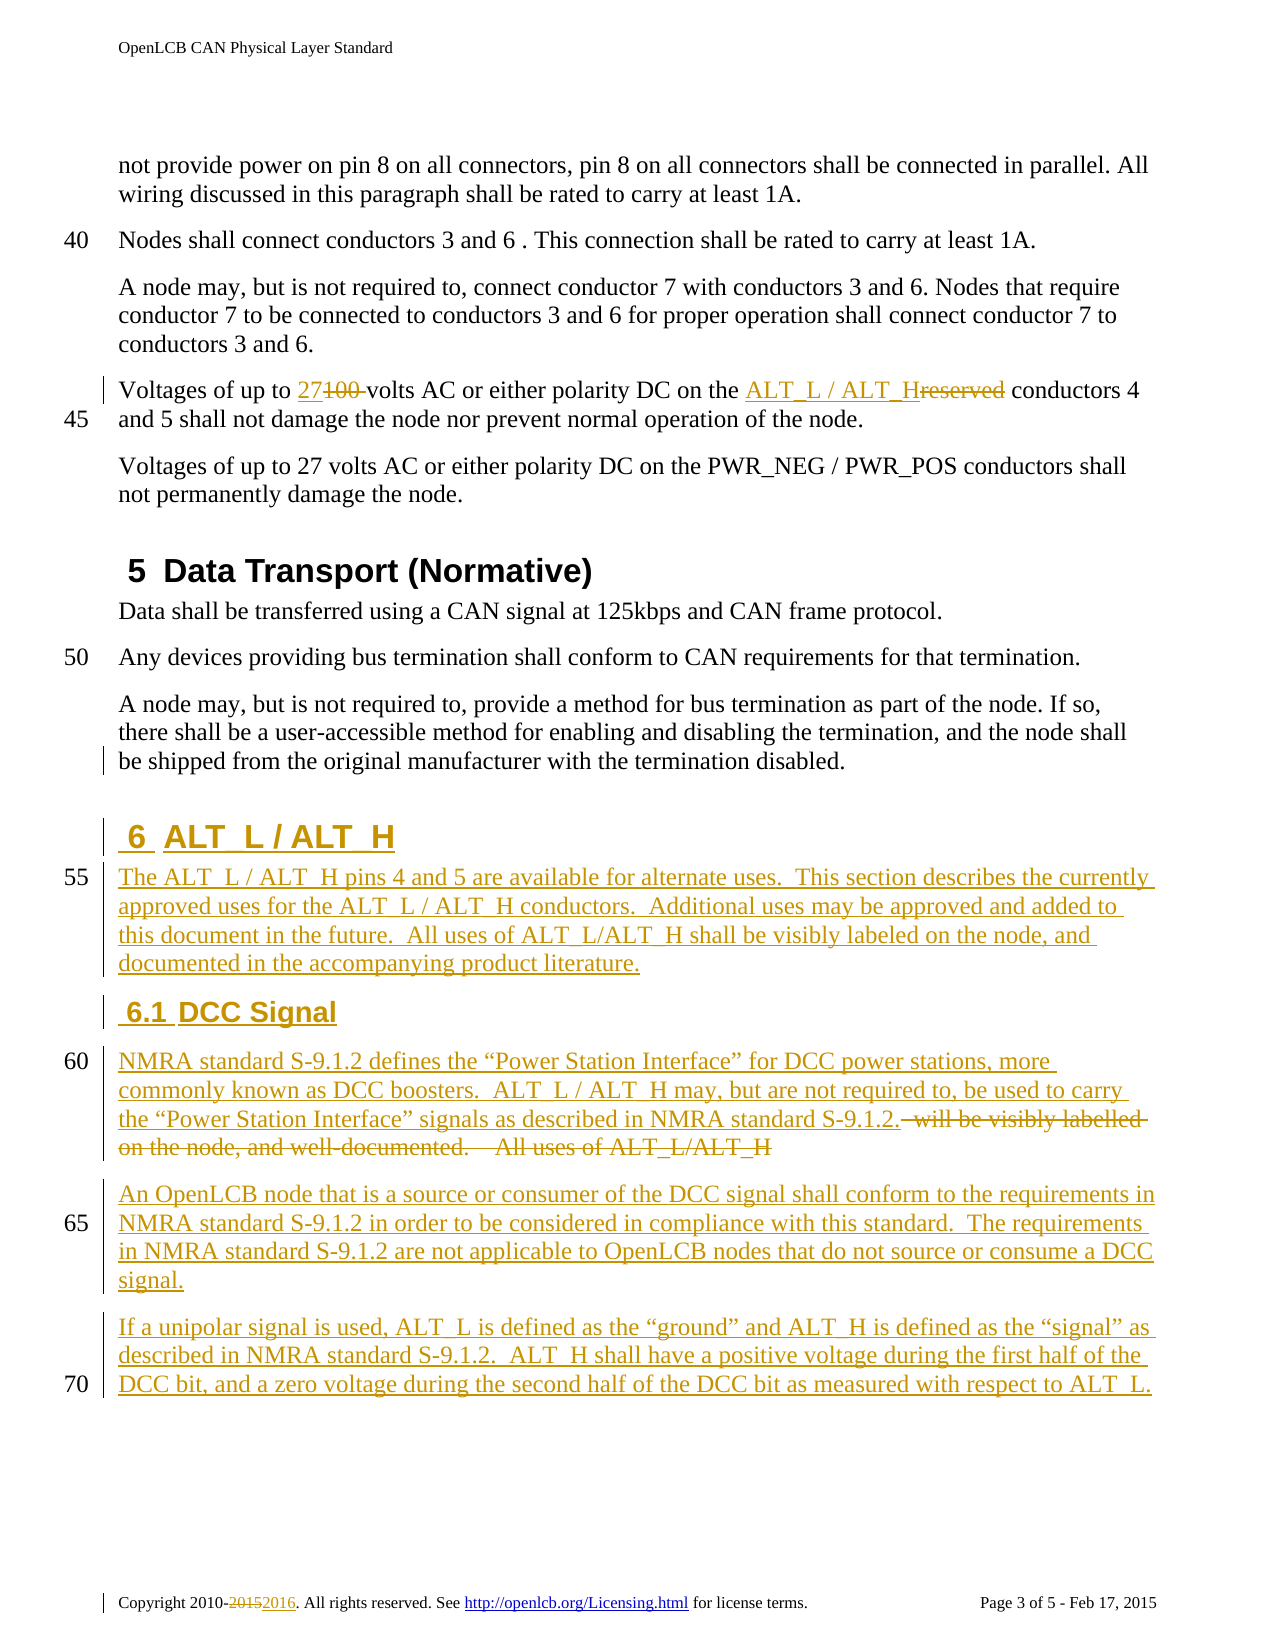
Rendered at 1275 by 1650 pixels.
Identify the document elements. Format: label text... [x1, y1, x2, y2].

subtitle ALT_L / ALT_H [118, 818, 1157, 856]
text Voltages of up to 27volts AC or either polarity DC on the ALT_L / ALT_H conductors 4 and 5 shall not damage the node nor prevent normal operation of the node. [118, 376, 1157, 433]
subtitle Data Transport (Normative) [118, 551, 1157, 589]
text A node may, but is not required to, provide a method for bus termination as part of the node. If so, there shall be a user-accessible method for enabling and disabling the termination, and the node shall be shipped from the original manufacturer with the termination disabled. [118, 689, 1157, 775]
text Nodes shall connect conductors 3 and 6 . This connection shall be rated to carry at least 1A. [118, 225, 1157, 254]
text The ALT_L / ALT_H pins 4 and 5 are available for alternate uses. This section describes the currently approved uses for the ALT_L / ALT_H conductors. Additional uses may be approved and added to this document in the future. All uses of ALT_L/ALT_H shall be visibly labeled on the node, and documented in the accompanying product literature. [118, 862, 1157, 977]
text Voltages of up to 27 volts AC or either polarity DC on the PWR_NEG / PWR_POS conductors shall not permanently damage the node. [118, 451, 1157, 508]
text A node may, but is not required to, connect conductor 7 with conductors 3 and 6. Nodes that require conductor 7 to be connected to conductors 3 and 6 for proper operation shall connect conductor 7 to conductors 3 and 6. [118, 272, 1157, 358]
text not provide power on pin 8 on all connectors, pin 8 on all connectors shall be connected in parallel. All wiring discussed in this paragraph shall be rated to carry at least 1A. [118, 150, 1157, 207]
text Any devices providing bus termination shall conform to CAN requirements for that termination. [118, 642, 1157, 671]
text Data shall be transferred using a CAN signal at 125kbps and CAN frame protocol. [118, 596, 1157, 624]
text NMRA standard S-9.1.2 defines the “Power Station Interface” for DCC power stations, more commonly known as DCC boosters. ALT_L / ALT_H may, but are not required to, be used to carry the “Power Station Interface” signals as described in NMRA standard S-9.1.2. [118, 1046, 1157, 1161]
subtitle DCC Signal [118, 995, 1157, 1028]
text If a unipolar signal is used, ALT_L is defined as the “ground” and ALT_H is defined as the “signal” as described in NMRA standard S-9.1.2. ALT_H shall have a positive voltage during the first half of the DCC bit, and a zero voltage during the second half of the DCC bit as measured with respect to ALT_L. [118, 1312, 1157, 1398]
text An OpenLCB node that is a source or consumer of the DCC signal shall conform to the requirements in NMRA standard S-9.1.2 in order to be considered in compliance with this standard. The requirements in NMRA standard S-9.1.2 are not applicable to OpenLCB nodes that do not source or consume a DCC signal. [118, 1179, 1157, 1294]
